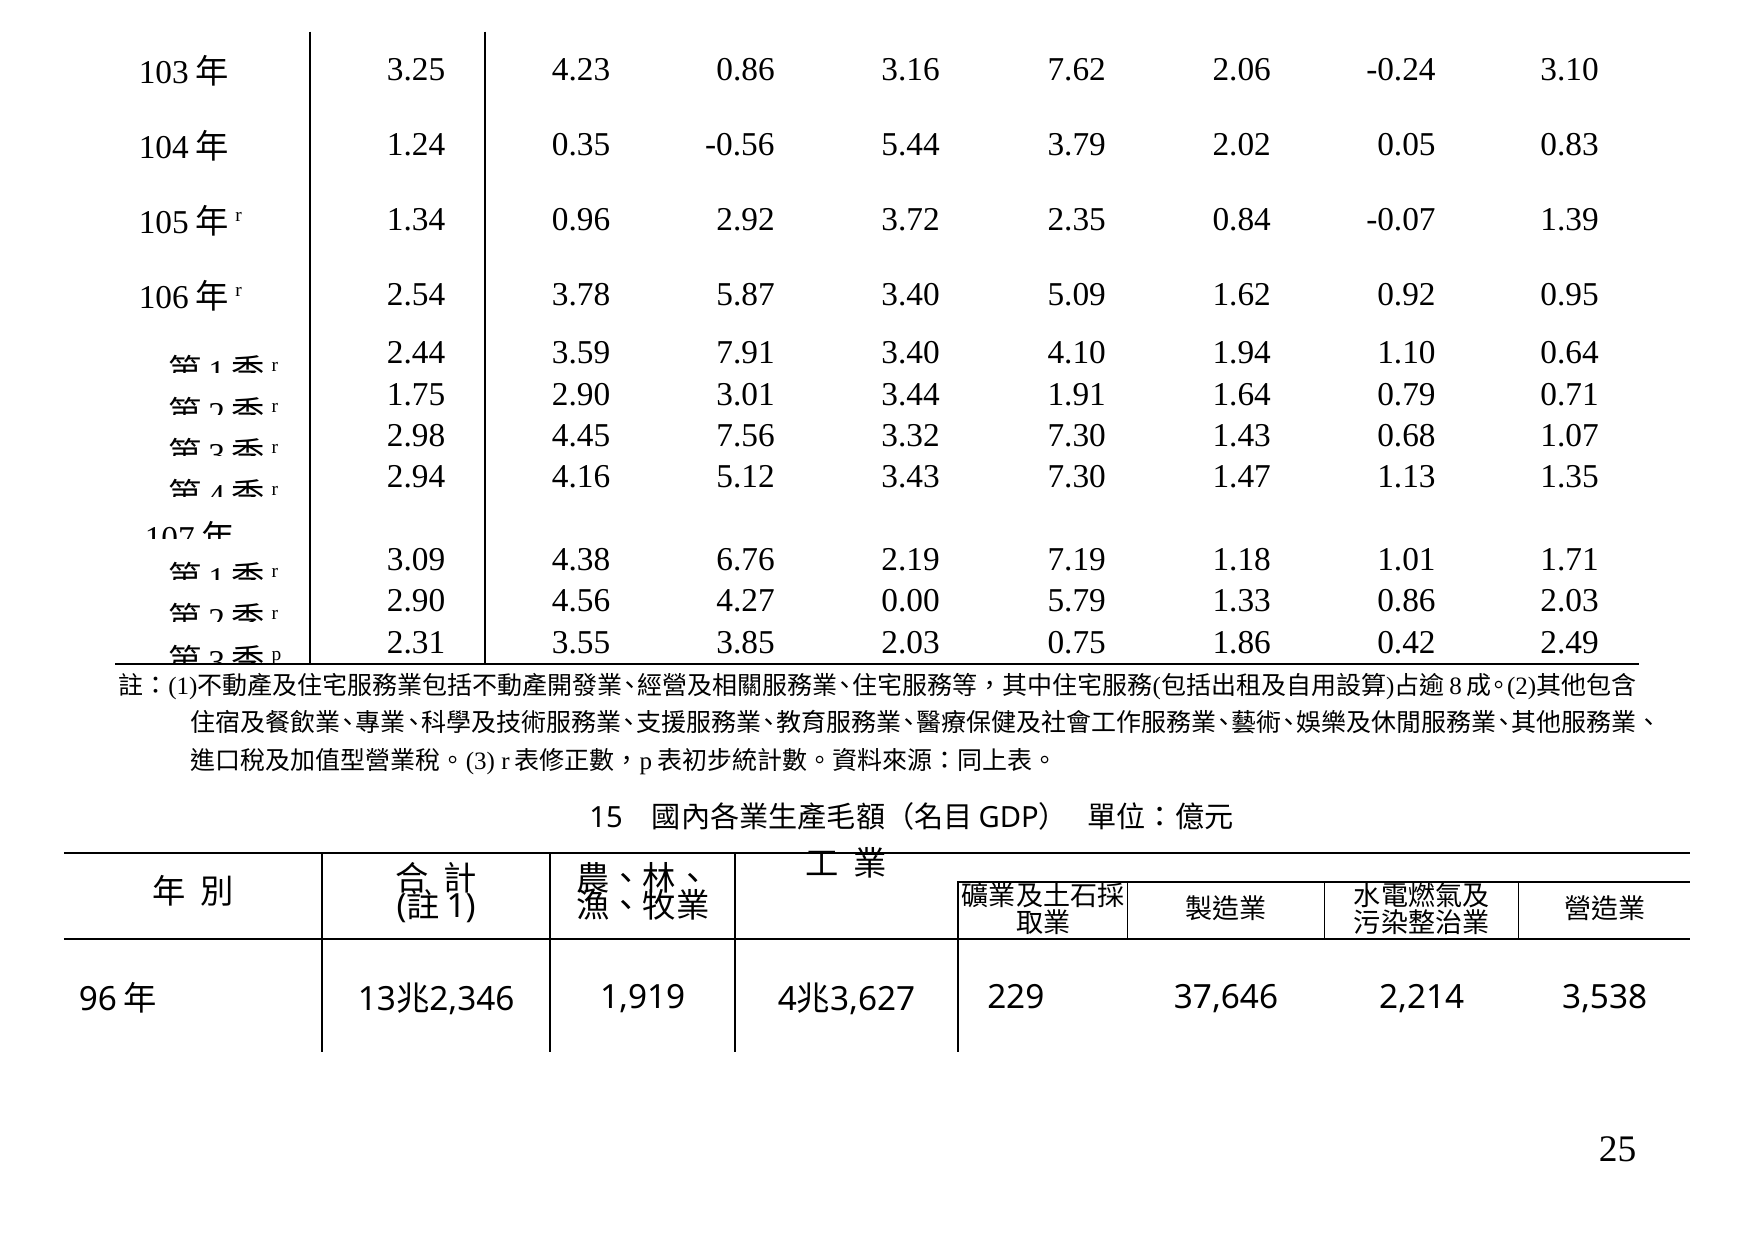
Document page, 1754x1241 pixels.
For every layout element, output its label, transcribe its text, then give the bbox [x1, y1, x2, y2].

table_cell 0.95 [1476, 257, 1639, 332]
table_cell 7.30 [980, 456, 1146, 497]
table_cell 7.91 [650, 332, 815, 373]
subtitle 15 國內各業生產毛額（名目GDP） 單位：億元 [118, 777, 1636, 852]
table_cell 96年 [64, 940, 321, 1052]
table_cell 1.01 [1311, 539, 1476, 580]
table_cell [486, 497, 650, 538]
table_cell [980, 497, 1146, 538]
table_cell 5.79 [980, 580, 1146, 621]
table_cell 第2季r [115, 373, 309, 414]
table_cell 107年 [115, 497, 309, 538]
table_cell 製造業 [1128, 883, 1324, 937]
table_cell 1.71 [1476, 539, 1639, 580]
table_cell 第1季r [115, 539, 309, 580]
table_cell 2.19 [815, 539, 980, 580]
table_cell 3.01 [650, 373, 815, 414]
table_cell 1.13 [1311, 456, 1476, 497]
table_cell 4.10 [980, 332, 1146, 373]
table_cell 6.76 [650, 539, 815, 580]
table_header 農、林、 漁、牧業 [551, 854, 734, 937]
table_cell 0.05 [1311, 107, 1476, 182]
table_cell 4.27 [650, 580, 815, 621]
table_cell 2,214 [1324, 940, 1519, 1052]
table_cell 4.56 [486, 580, 650, 621]
table_cell 0.86 [1311, 580, 1476, 621]
table_cell 4.16 [486, 456, 650, 497]
table_cell 7.19 [980, 539, 1146, 580]
table_cell 1.94 [1146, 332, 1311, 373]
table_cell 3,538 [1519, 940, 1690, 1052]
table_cell 第2季r [115, 580, 309, 621]
table_cell 3.16 [815, 32, 980, 107]
table_cell 1.24 [311, 107, 484, 182]
table_cell 0.75 [980, 621, 1146, 662]
table_cell 2.03 [815, 621, 980, 662]
table_cell 5.44 [815, 107, 980, 182]
table_cell 第3季p [236, 655, 259, 662]
table_cell 0.79 [1311, 373, 1476, 414]
table_cell 1.47 [1146, 456, 1311, 497]
table_cell 3.72 [815, 182, 980, 257]
table_cell 107年 [165, 528, 173, 538]
table_cell 3.10 [1476, 32, 1639, 107]
table_cell 5.12 [650, 456, 815, 497]
table_cell 4.23 [486, 32, 650, 107]
table_cell 4兆3,627 [736, 940, 957, 1052]
table_cell 229 [959, 940, 1127, 1052]
table_cell 1.43 [1146, 414, 1311, 456]
table_cell 營造業 [1519, 883, 1690, 937]
table_cell 7.62 [980, 32, 1146, 107]
table_cell 3.44 [815, 373, 980, 414]
table_cell 3.40 [815, 332, 980, 373]
table_cell 第1季r [115, 332, 309, 373]
table_cell 103年 [115, 32, 309, 107]
table_cell 1.39 [1476, 182, 1639, 257]
table_cell 2.49 [1476, 621, 1639, 662]
table_cell 1.75 [311, 373, 484, 414]
table_cell 1.07 [1476, 414, 1639, 456]
table_header [958, 854, 1690, 881]
table_cell 5.09 [980, 257, 1146, 332]
table_cell 2.94 [311, 456, 484, 497]
table_cell 3.09 [311, 539, 484, 580]
table_cell 5.87 [650, 257, 815, 332]
table_cell 7.30 [980, 414, 1146, 456]
table_cell 0.00 [815, 580, 980, 621]
table_cell 0.96 [486, 182, 650, 257]
table_cell 1.18 [1146, 539, 1311, 580]
table_cell 水電燃氣及 污染整治業 [1325, 883, 1518, 937]
table_cell 1.62 [1146, 257, 1311, 332]
table_cell 2.44 [311, 332, 484, 373]
table_header 工 業 [736, 854, 958, 937]
table_cell 1.33 [1146, 580, 1311, 621]
table_cell -0.56 [650, 107, 815, 182]
table_cell 2.98 [311, 414, 484, 456]
table_cell 1.35 [1476, 456, 1639, 497]
table_cell 2.90 [486, 373, 650, 414]
table_cell 3.78 [486, 257, 650, 332]
table_cell 3.85 [650, 621, 815, 662]
table_cell -0.24 [1311, 32, 1476, 107]
table_cell 0.84 [1146, 182, 1311, 257]
table_cell 104年 [115, 107, 309, 182]
table_cell 1.91 [980, 373, 1146, 414]
table_cell 1.86 [1146, 621, 1311, 662]
table_cell 3.79 [980, 107, 1146, 182]
table_cell 4.45 [486, 414, 650, 456]
table_cell [815, 497, 980, 538]
table_cell 2.92 [650, 182, 815, 257]
table_cell 2.54 [311, 257, 484, 332]
table_cell 2.06 [1146, 32, 1311, 107]
table_cell 1.10 [1311, 332, 1476, 373]
table_cell 3.55 [486, 621, 650, 662]
table_header 合 計 (註1) [323, 854, 549, 937]
table_cell 礦業及土石採取業 [959, 883, 1127, 937]
table_cell 3.59 [486, 332, 650, 373]
table_cell 1,919 [551, 940, 734, 1052]
table_cell 2.90 [311, 580, 484, 621]
table_cell 0.64 [1476, 332, 1639, 373]
table_cell 2.35 [980, 182, 1146, 257]
table_cell 第4季r [115, 456, 309, 497]
table_cell 1.64 [1146, 373, 1311, 414]
table_cell 0.71 [1476, 373, 1639, 414]
table_cell 2.02 [1146, 107, 1311, 182]
table_cell 3.32 [815, 414, 980, 456]
table_cell 0.68 [1311, 414, 1476, 456]
table_header 年 別 [64, 854, 321, 937]
table_cell 3.25 [311, 32, 484, 107]
table_cell 第3季r [115, 414, 309, 456]
table_cell 0.92 [1311, 257, 1476, 332]
table_cell [1146, 497, 1311, 538]
table_cell 0.86 [650, 32, 815, 107]
table_cell [1476, 497, 1639, 538]
table_cell 106年r [115, 257, 309, 332]
table_cell 第2季r [236, 407, 259, 414]
table_cell [311, 497, 484, 538]
table_cell 4.38 [486, 539, 650, 580]
table_cell 37,646 [1128, 940, 1324, 1052]
text 註：(1)不動產及住宅服務業包括不動產開發業、經營及相關服務業、住宅服務等，其中住宅服務(包括出租及自用設算)占逾8成。(2)其他包含住宿及餐飲業、專業、科學及技術服務業、支援服務業、教育服務業、醫療保健及社會工作服務業、藝術、娛樂及休閒服務業、其他服務業、進口稅及加值型營業稅。(3) r表修正數，p表初步統計數。資料來源：同上表。 [118, 665, 1636, 777]
table_cell 7.56 [650, 414, 815, 456]
table_cell 0.35 [486, 107, 650, 182]
table_cell 2.03 [1476, 580, 1639, 621]
table_cell 3.43 [815, 456, 980, 497]
table_cell 13兆2,346 [323, 940, 549, 1052]
table_cell 105年r [115, 182, 309, 257]
table_cell 0.83 [1476, 107, 1639, 182]
table_cell [1311, 497, 1476, 538]
table_cell 3.40 [815, 257, 980, 332]
table_cell -0.07 [1311, 182, 1476, 257]
table_cell 2.31 [311, 621, 484, 662]
table_cell 0.42 [1311, 621, 1476, 662]
table_cell 1.34 [311, 182, 484, 257]
table_cell [650, 497, 815, 538]
table_cell 第3季p [115, 621, 309, 662]
